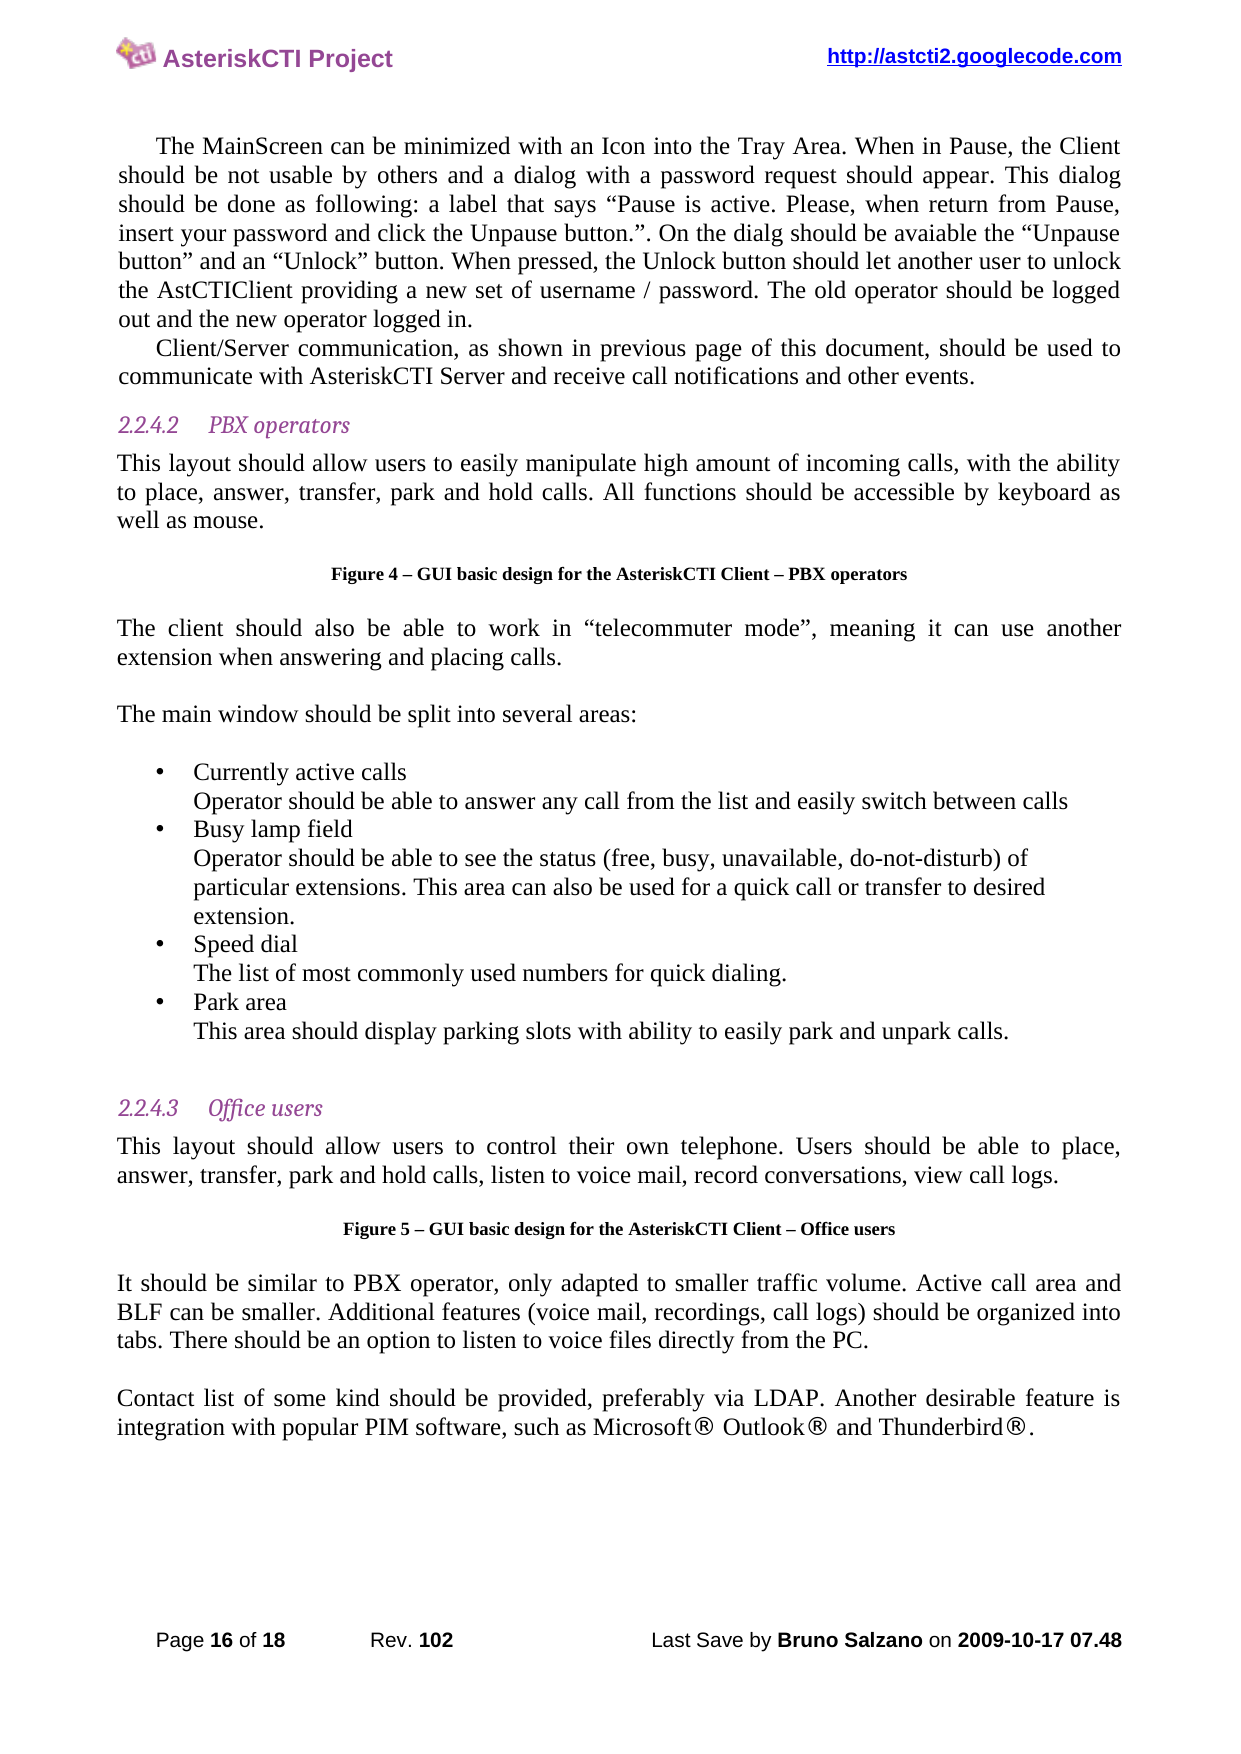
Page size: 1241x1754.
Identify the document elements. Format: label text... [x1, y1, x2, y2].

subtitle PBX operators [118, 411, 1122, 440]
list Park area This area should display parking slots with ability to easily park and unpark calls. [156, 987, 1122, 1044]
picture [116, 34, 157, 74]
list Busy lamp field Operator should be able to see the status (free, busy, unavailable, do-not-disturb) of particular extensions. This area can also be used for a quick call or transfer to desired extension. [156, 814, 1122, 929]
list Currently active calls Operator should be able to answer any call from the list and easily switch between calls [156, 757, 1122, 814]
text Contact list of some kind should be provided, preferably via LDAP. Another desirable feature is integration with popular PIM software, such as Microsoft® Outlook® and Thunderbird®. [117, 1383, 1122, 1441]
text Figure 4 – GUI basic design for the AsteriskCTI Client – PBX operators [117, 563, 1122, 584]
text Client/Server communication, as shown in previous page of this document, should be used to communicate with AsteriskCTI Server and receive call notifications and other events. [118, 333, 1122, 390]
text This layout should allow users to easily manipulate high amount of incoming calls, with the ability to place, answer, transfer, park and hold calls. All functions should be accessible by keyboard as well as mouse. [117, 448, 1122, 534]
text The main window should be split into several areas: [117, 699, 1122, 728]
subtitle Office users [118, 1094, 1122, 1123]
list Speed dial The list of most commonly used numbers for quick dialing. [156, 929, 1122, 987]
text The MainScreen can be minimized with an Icon into the Tray Area. When in Pause, the Client should be not usable by others and a dialog with a password request should appear. This dialog should be done as following: a label that says “Pause is active. Please, when return from Pause, insert your password and click the Unpause button.”. On the dialg should be avaiable the “Unpause button” and an “Unlock” button. When pressed, the Unlock button should let another user to unlock the AstCTIClient providing a new set of username / password. The old operator should be logged out and the new operator logged in. [118, 131, 1122, 333]
text Figure 5 – GUI basic design for the AsteriskCTI Client – Office users [117, 1217, 1122, 1239]
text This layout should allow users to control their own telephone. Users should be able to place, answer, transfer, park and hold calls, listen to voice mail, record conversations, view call logs. [117, 1131, 1122, 1189]
text The client should also be able to work in “telecommuter mode”, meaning it can use another extension when answering and placing calls. [117, 613, 1122, 671]
text It should be similar to PBX operator, only adapted to smaller traffic volume. Active call area and BLF can be smaller. Additional features (voice mail, recordings, call logs) should be organized into tabs. There should be an option to listen to voice files directly from the PC. [117, 1268, 1122, 1354]
